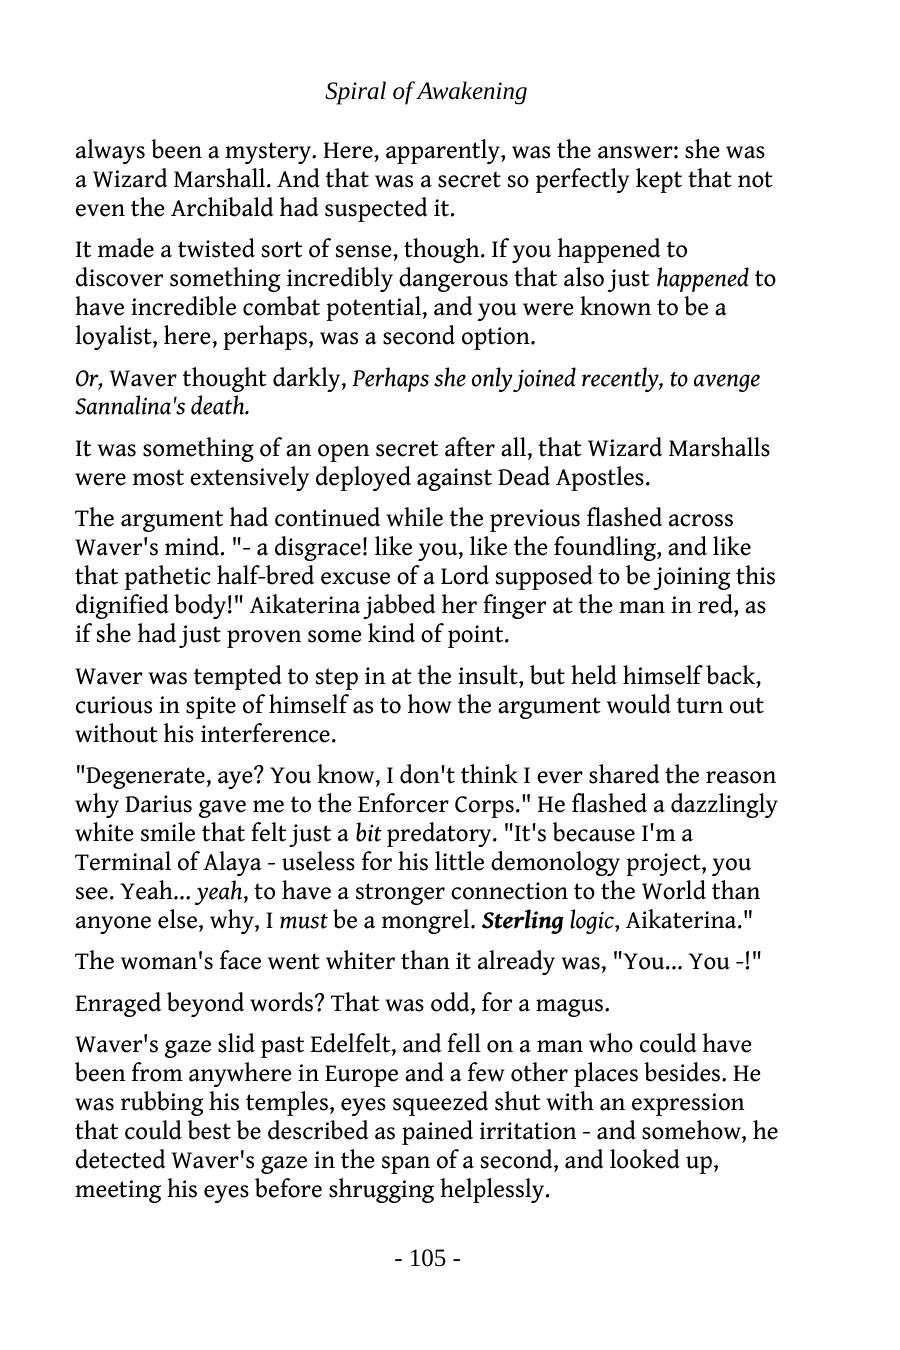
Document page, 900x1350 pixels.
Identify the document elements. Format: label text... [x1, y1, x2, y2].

text "Degenerate, aye? You know, I don't think I ever shared the reason why Darius gave me to the Enforcer Corps." He flashed a dazzlingly white smile that felt just a bit predatory. "It's because I'm a Terminal of Alaya - useless for his little demonology project, you see. Yeah... yeah, to have a stronger connection to the World than anyone else, why, I must be a mongrel. Sterling logic, Aikaterina." [75, 762, 780, 935]
text The argument had continued while the previous flashed across Waver's mind. "- a disgrace! like you, like the foundling, and like that pathetic half-bred excuse of a Lord supposed to be joining this dignified body!" Aikaterina jabbed her finger at the man in red, as if she had just proven some kind of point. [75, 505, 780, 650]
text It made a twisted sort of sense, though. If you happened to discover something incredibly dangerous that also just happened to have incredible combat potential, and you were known to be a loyalist, here, perhaps, was a second option. [75, 236, 780, 352]
text Waver's gaze slid past Edelfelt, and fell on a man who could have been from anywhere in Europe and a few other places besides. He was rubbing his temples, eyes squeezed shut with an expression that could best be described as pained irritation - and somehow, he detected Waver's gaze in the span of a second, and looked up, meeting his eyes before shrugging helplessly. [75, 1031, 780, 1204]
text The woman's face went whiter than it already was, "You... You -!" [75, 948, 780, 977]
text always been a mystery. Here, apparently, was the answer: she was a Wizard Marshall. And that was a secret so perfectly kept that not even the Archibald had suspected it. [75, 136, 780, 223]
text It was something of an open secret after all, that Wizard Marshalls were most extensively deployed against Dead Apostles. [75, 434, 780, 492]
text Or, Waver thought darkly, Perhaps she only joined recently, to avenge Sannalina's death. [75, 364, 780, 422]
text Waver was tempted to step in at the insult, but held himself back, curious in spite of himself as to how the argument would turn out without his interference. [75, 662, 780, 749]
text Enraged beyond words? That was odd, for a magus. [75, 989, 780, 1018]
